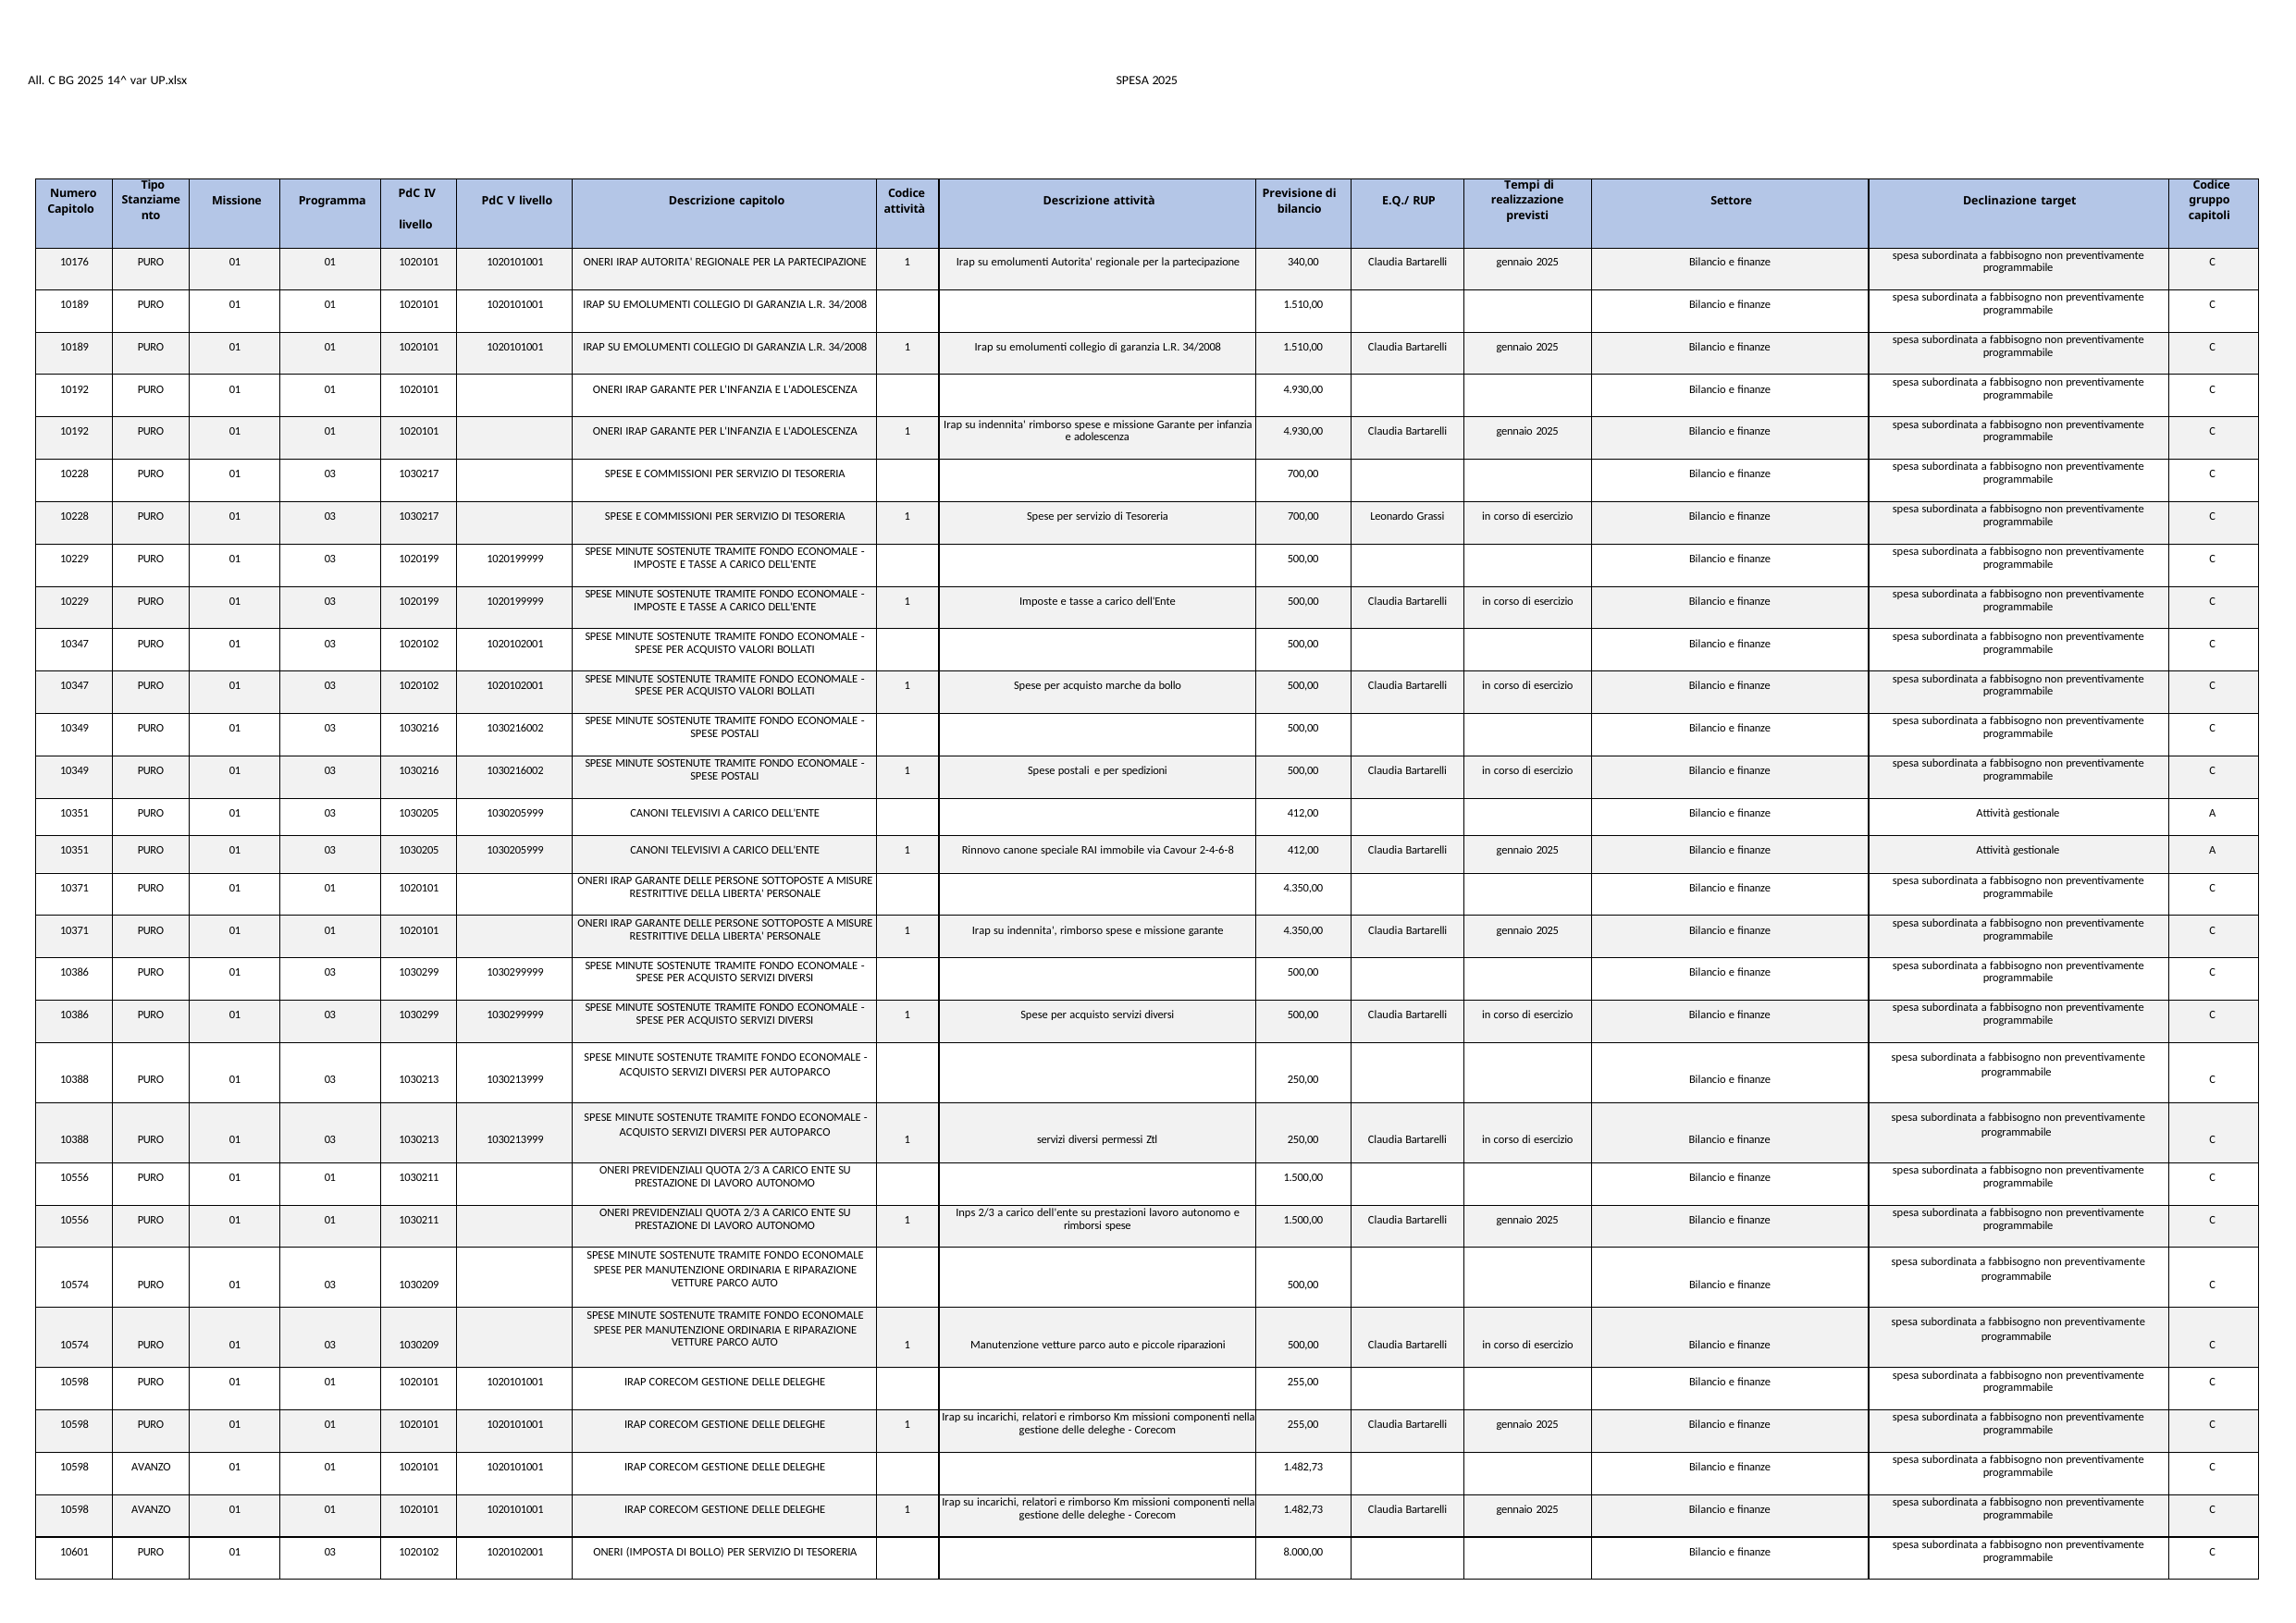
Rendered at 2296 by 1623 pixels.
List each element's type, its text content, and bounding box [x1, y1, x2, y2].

table_cell Spese per acquisto servizi diversi [940, 1001, 1255, 1042]
table_cell 500,00 [1256, 1001, 1351, 1042]
table_cell C [2169, 1410, 2258, 1452]
table_cell 03 [280, 629, 380, 670]
table_cell ONERI IRAP GARANTE DELLE PERSONE SOTTOPOSTE A MISURE RESTRITTIVE DELLA LIBERTA' PERSONALE [573, 874, 876, 915]
table_cell Inps 2/3 a carico dell'ente su prestazioni lavoro autonomo e rimborsi spese [940, 1206, 1255, 1247]
table_cell [457, 1206, 572, 1247]
table_header Tipo Stanziame nto [113, 179, 189, 248]
table_cell [457, 1308, 572, 1367]
table_cell 01 [280, 1163, 380, 1204]
table_cell Bilancio e finanze [1592, 1103, 1868, 1162]
table_cell 1020199999 [457, 545, 572, 585]
table_cell gennaio 2025 [1464, 249, 1591, 289]
table_cell [877, 1368, 938, 1409]
table_cell 01 [190, 671, 279, 713]
table_cell Spese per acquisto marche da bollo [940, 671, 1255, 713]
table_cell [1464, 1453, 1591, 1494]
table_cell 10347 [36, 671, 112, 713]
table_cell 10228 [36, 502, 112, 544]
table_cell SPESE MINUTE SOSTENUTE TRAMITE FONDO ECONOMALE - SPESE PER ACQUISTO VALORI BOLLATI [573, 629, 876, 670]
table_cell 500,00 [1256, 671, 1351, 713]
table_cell [877, 799, 938, 835]
table_cell PURO [113, 1368, 189, 1409]
table_cell Attività gestionale [1870, 836, 2168, 872]
table_cell [1352, 714, 1463, 756]
table_header Previsione di bilancio [1256, 179, 1351, 248]
table_cell [457, 1163, 572, 1204]
table_cell 01 [280, 1410, 380, 1452]
table_cell 03 [280, 1043, 380, 1102]
table_cell servizi diversi permessi Ztl [940, 1103, 1255, 1162]
table_cell PURO [113, 1163, 189, 1204]
table_cell SPESE MINUTE SOSTENUTE TRAMITE FONDO ECONOMALE SPESE PER MANUTENZIONE ORDINARIA E RIPARAZIONE VETTURE PARCO AUTO [573, 1308, 876, 1367]
table_cell C [2169, 1248, 2258, 1307]
table_cell 03 [280, 671, 380, 713]
table_cell 1 [877, 1495, 938, 1536]
table_cell 1 [877, 333, 938, 374]
table_cell Bilancio e finanze [1592, 1163, 1868, 1204]
table_cell 01 [280, 1453, 380, 1494]
table_cell 1030216002 [457, 714, 572, 756]
table_cell Claudia Bartarelli [1352, 671, 1463, 713]
table_cell in corso di esercizio [1464, 1308, 1591, 1367]
table_cell spesa subordinata a fabbisogno non preventivamente programmabile [1870, 671, 2168, 713]
table_cell 01 [190, 836, 279, 872]
table_cell PURO [113, 799, 189, 835]
table_cell 1 [877, 916, 938, 957]
table_cell SPESE MINUTE SOSTENUTE TRAMITE FONDO ECONOMALE - SPESE PER ACQUISTO SERVIZI DIVERSI [573, 958, 876, 1000]
table_cell PURO [113, 1103, 189, 1162]
table_cell 01 [190, 1206, 279, 1247]
table_cell 10189 [36, 290, 112, 331]
table_cell 1030216 [381, 756, 456, 798]
table_header Declinazione target [1870, 179, 2168, 248]
table_cell 10598 [36, 1368, 112, 1409]
table_cell [877, 1538, 938, 1579]
table_cell Bilancio e finanze [1592, 460, 1868, 501]
table_cell AVANZO [113, 1453, 189, 1494]
table_cell 1020101 [381, 417, 456, 459]
table_cell PURO [113, 502, 189, 544]
table_cell 4.930,00 [1256, 417, 1351, 459]
table_cell 01 [280, 874, 380, 915]
table_cell 1030299 [381, 958, 456, 1000]
table_cell Bilancio e finanze [1592, 1538, 1868, 1579]
table_cell 1020199 [381, 545, 456, 585]
table_cell PURO [113, 714, 189, 756]
table_cell 1020102 [381, 671, 456, 713]
table_cell 1020101001 [457, 290, 572, 331]
table_cell 1030213999 [457, 1103, 572, 1162]
table_cell 1 [877, 502, 938, 544]
table_cell 01 [190, 333, 279, 374]
table_cell PURO [113, 249, 189, 289]
table_cell [1352, 1538, 1463, 1579]
table_cell [457, 874, 572, 915]
table_cell spesa subordinata a fabbisogno non preventivamente programmabile [1870, 1248, 2168, 1307]
table_cell [1464, 545, 1591, 585]
table_cell gennaio 2025 [1464, 333, 1591, 374]
table_cell PURO [113, 756, 189, 798]
table_cell C [2169, 756, 2258, 798]
table_cell 10556 [36, 1163, 112, 1204]
table_cell 500,00 [1256, 545, 1351, 585]
table_cell IRAP SU EMOLUMENTI COLLEGIO DI GARANZIA L.R. 34/2008 [573, 333, 876, 374]
table_cell PURO [113, 671, 189, 713]
table_cell 01 [190, 874, 279, 915]
table_cell 1020101001 [457, 249, 572, 289]
table_cell [1352, 799, 1463, 835]
table_cell Claudia Bartarelli [1352, 1410, 1463, 1452]
table_cell 1020101001 [457, 333, 572, 374]
table_cell [940, 1043, 1255, 1102]
table_cell gennaio 2025 [1464, 1206, 1591, 1247]
table_cell 10601 [36, 1538, 112, 1579]
table_header Missione [190, 179, 279, 248]
table_cell C [2169, 460, 2258, 501]
table_header E.Q./ RUP [1352, 179, 1463, 248]
table_cell C [2169, 958, 2258, 1000]
table_cell 10229 [36, 587, 112, 628]
table_cell Bilancio e finanze [1592, 1308, 1868, 1367]
table_cell 1.482,73 [1256, 1453, 1351, 1494]
table_cell 01 [280, 1206, 380, 1247]
table_cell Bilancio e finanze [1592, 1248, 1868, 1307]
table_cell spesa subordinata a fabbisogno non preventivamente programmabile [1870, 1538, 2168, 1579]
table_cell spesa subordinata a fabbisogno non preventivamente programmabile [1870, 502, 2168, 544]
table_cell 1030211 [381, 1206, 456, 1247]
table_cell IRAP CORECOM GESTIONE DELLE DELEGHE [573, 1410, 876, 1452]
table_cell Leonardo Grassi [1352, 502, 1463, 544]
table_cell 1020102001 [457, 629, 572, 670]
table_cell PURO [113, 417, 189, 459]
table_cell [940, 958, 1255, 1000]
table_cell 01 [190, 799, 279, 835]
table_cell 1 [877, 1308, 938, 1367]
table_header Numero Capitolo [36, 179, 112, 248]
table_cell 1030213 [381, 1043, 456, 1102]
table_cell A [2169, 836, 2258, 872]
table_cell Bilancio e finanze [1592, 417, 1868, 459]
table_cell C [2169, 874, 2258, 915]
table_cell SPESE MINUTE SOSTENUTE TRAMITE FONDO ECONOMALE - ACQUISTO SERVIZI DIVERSI PER AUTOPARCO [573, 1043, 876, 1102]
table_cell Bilancio e finanze [1592, 502, 1868, 544]
table_cell Bilancio e finanze [1592, 874, 1868, 915]
table_cell [1352, 290, 1463, 331]
table_cell Claudia Bartarelli [1352, 1206, 1463, 1247]
table_cell 1 [877, 1410, 938, 1452]
table_cell 01 [280, 290, 380, 331]
table_cell 01 [190, 1043, 279, 1102]
table_cell PURO [113, 1043, 189, 1102]
table_cell 01 [190, 375, 279, 416]
table_cell Manutenzione vetture parco auto e piccole riparazioni [940, 1308, 1255, 1367]
table_cell Claudia Bartarelli [1352, 587, 1463, 628]
table_cell [1464, 1538, 1591, 1579]
table_cell 1030211 [381, 1163, 456, 1204]
table_cell Claudia Bartarelli [1352, 1001, 1463, 1042]
table_cell 01 [190, 1495, 279, 1536]
table_cell 1020101 [381, 916, 456, 957]
table_cell PURO [113, 629, 189, 670]
table_cell Bilancio e finanze [1592, 290, 1868, 331]
table_cell [940, 874, 1255, 915]
table_cell 1030216 [381, 714, 456, 756]
table_cell [940, 1453, 1255, 1494]
table_cell [877, 1163, 938, 1204]
table_cell [1464, 1043, 1591, 1102]
table_cell in corso di esercizio [1464, 671, 1591, 713]
table_cell A [2169, 799, 2258, 835]
table_cell PURO [113, 916, 189, 957]
table_cell CANONI TELEVISIVI A CARICO DELL'ENTE [573, 799, 876, 835]
table_cell C [2169, 916, 2258, 957]
table_cell [940, 714, 1255, 756]
table_cell Irap su incarichi, relatori e rimborso Km missioni componenti nella gestione delle deleghe - Corecom [940, 1495, 1255, 1536]
table_cell [1464, 290, 1591, 331]
table_cell 500,00 [1256, 629, 1351, 670]
table_cell 1020101 [381, 1368, 456, 1409]
table_cell [1464, 375, 1591, 416]
table_cell 1020101 [381, 333, 456, 374]
table_cell Bilancio e finanze [1592, 958, 1868, 1000]
table_cell PURO [113, 958, 189, 1000]
table_cell [940, 290, 1255, 331]
table_cell 1 [877, 587, 938, 628]
table_cell 01 [190, 1368, 279, 1409]
table_cell C [2169, 587, 2258, 628]
table_cell 10347 [36, 629, 112, 670]
table_cell 01 [190, 417, 279, 459]
table_cell Claudia Bartarelli [1352, 249, 1463, 289]
table_cell 03 [280, 460, 380, 501]
table_cell Irap su emolumenti Autorita' regionale per la partecipazione [940, 249, 1255, 289]
table_cell 10598 [36, 1495, 112, 1536]
table_cell ONERI IRAP GARANTE DELLE PERSONE SOTTOPOSTE A MISURE RESTRITTIVE DELLA LIBERTA' PERSONALE [573, 916, 876, 957]
table_cell 500,00 [1256, 958, 1351, 1000]
table_cell PURO [113, 1206, 189, 1247]
table_cell PURO [113, 874, 189, 915]
table_cell Claudia Bartarelli [1352, 1495, 1463, 1536]
table_cell 412,00 [1256, 836, 1351, 872]
table_cell Bilancio e finanze [1592, 333, 1868, 374]
table_cell Bilancio e finanze [1592, 916, 1868, 957]
table_cell 1020101 [381, 249, 456, 289]
table_cell 1020102 [381, 1538, 456, 1579]
table_cell PURO [113, 836, 189, 872]
table_cell 01 [190, 958, 279, 1000]
table_cell Spese per servizio di Tesoreria [940, 502, 1255, 544]
table_cell 4.350,00 [1256, 916, 1351, 957]
table_cell C [2169, 1043, 2258, 1102]
table_header Descrizione attività [940, 179, 1255, 248]
table_cell [940, 545, 1255, 585]
table_cell 03 [280, 545, 380, 585]
table_cell in corso di esercizio [1464, 502, 1591, 544]
table_cell 01 [280, 333, 380, 374]
table_cell PURO [113, 290, 189, 331]
table_cell PURO [113, 375, 189, 416]
table_cell [877, 545, 938, 585]
table_cell Bilancio e finanze [1592, 1206, 1868, 1247]
table_cell Irap su indennita' rimborso spese e missione Garante per infanzia e adolescenza [940, 417, 1255, 459]
table_cell 01 [190, 1538, 279, 1579]
table_cell PURO [113, 1538, 189, 1579]
table_cell 01 [190, 629, 279, 670]
table_cell 340,00 [1256, 249, 1351, 289]
table_cell 250,00 [1256, 1043, 1351, 1102]
table_cell spesa subordinata a fabbisogno non preventivamente programmabile [1870, 1103, 2168, 1162]
table_header Descrizione capitolo [573, 179, 876, 248]
table_cell [940, 1163, 1255, 1204]
table_cell 10386 [36, 1001, 112, 1042]
table_cell C [2169, 714, 2258, 756]
table_cell Claudia Bartarelli [1352, 836, 1463, 872]
table_cell 10386 [36, 958, 112, 1000]
table_cell C [2169, 1368, 2258, 1409]
table_cell 03 [280, 1308, 380, 1367]
table_cell 01 [190, 1248, 279, 1307]
table_cell 01 [190, 1308, 279, 1367]
table_cell C [2169, 417, 2258, 459]
table_cell ONERI PREVIDENZIALI QUOTA 2/3 A CARICO ENTE SU PRESTAZIONE DI LAVORO AUTONOMO [573, 1206, 876, 1247]
table_cell 1030205 [381, 799, 456, 835]
table_cell 01 [190, 249, 279, 289]
table_cell Spese postali e per spedizioni [940, 756, 1255, 798]
table_cell 01 [190, 1001, 279, 1042]
table_cell 1020101001 [457, 1453, 572, 1494]
table_cell C [2169, 1308, 2258, 1367]
table_cell SPESE MINUTE SOSTENUTE TRAMITE FONDO ECONOMALE - SPESE PER ACQUISTO SERVIZI DIVERSI [573, 1001, 876, 1042]
table_cell 01 [190, 587, 279, 628]
table_cell PURO [113, 587, 189, 628]
table_cell spesa subordinata a fabbisogno non preventivamente programmabile [1870, 1495, 2168, 1536]
table_cell 01 [190, 545, 279, 585]
table_cell 1020101001 [457, 1368, 572, 1409]
table_cell Claudia Bartarelli [1352, 417, 1463, 459]
table_cell spesa subordinata a fabbisogno non preventivamente programmabile [1870, 333, 2168, 374]
table_cell 1020101 [381, 1453, 456, 1494]
table_cell SPESE MINUTE SOSTENUTE TRAMITE FONDO ECONOMALE - IMPOSTE E TASSE A CARICO DELL'ENTE [573, 545, 876, 585]
table_cell [940, 1248, 1255, 1307]
table_cell [877, 290, 938, 331]
table_cell IRAP CORECOM GESTIONE DELLE DELEGHE [573, 1453, 876, 1494]
table_cell 500,00 [1256, 714, 1351, 756]
table_cell [877, 1453, 938, 1494]
table_cell spesa subordinata a fabbisogno non preventivamente programmabile [1870, 290, 2168, 331]
table_cell spesa subordinata a fabbisogno non preventivamente programmabile [1870, 1001, 2168, 1042]
table_cell [877, 1248, 938, 1307]
table_cell Bilancio e finanze [1592, 629, 1868, 670]
table_cell 1.500,00 [1256, 1206, 1351, 1247]
table_cell Claudia Bartarelli [1352, 1308, 1463, 1367]
table_cell Bilancio e finanze [1592, 671, 1868, 713]
table_cell C [2169, 1538, 2258, 1579]
table_cell [1464, 874, 1591, 915]
table_cell 01 [190, 290, 279, 331]
table_cell [1464, 799, 1591, 835]
table_cell 255,00 [1256, 1368, 1351, 1409]
table_cell ONERI IRAP GARANTE PER L'INFANZIA E L'ADOLESCENZA [573, 375, 876, 416]
table_cell spesa subordinata a fabbisogno non preventivamente programmabile [1870, 756, 2168, 798]
table_cell 1030299 [381, 1001, 456, 1042]
table_cell 1030205999 [457, 836, 572, 872]
table_cell gennaio 2025 [1464, 916, 1591, 957]
table_cell 10598 [36, 1410, 112, 1452]
table_cell 1030213 [381, 1103, 456, 1162]
table_cell Attività gestionale [1870, 799, 2168, 835]
table_cell 1020102001 [457, 671, 572, 713]
table_cell 03 [280, 756, 380, 798]
table_cell 700,00 [1256, 460, 1351, 501]
table_cell 4.350,00 [1256, 874, 1351, 915]
table_cell 1 [877, 1103, 938, 1162]
table_cell 01 [190, 714, 279, 756]
table_cell SPESE MINUTE SOSTENUTE TRAMITE FONDO ECONOMALE - SPESE POSTALI [573, 756, 876, 798]
table_cell spesa subordinata a fabbisogno non preventivamente programmabile [1870, 545, 2168, 585]
table_cell 1030299999 [457, 1001, 572, 1042]
table_cell 700,00 [1256, 502, 1351, 544]
table_cell C [2169, 1453, 2258, 1494]
table_cell 03 [280, 1001, 380, 1042]
table_cell 01 [280, 1495, 380, 1536]
table_cell Claudia Bartarelli [1352, 333, 1463, 374]
table_cell 01 [190, 916, 279, 957]
table_cell PURO [113, 333, 189, 374]
table_cell 10574 [36, 1308, 112, 1367]
table_cell CANONI TELEVISIVI A CARICO DELL'ENTE [573, 836, 876, 872]
table_cell 10351 [36, 799, 112, 835]
table_cell spesa subordinata a fabbisogno non preventivamente programmabile [1870, 1206, 2168, 1247]
table_cell 1 [877, 756, 938, 798]
table_cell C [2169, 1495, 2258, 1536]
table_cell 1030213999 [457, 1043, 572, 1102]
table_cell [877, 1043, 938, 1102]
table_cell 1020101001 [457, 1410, 572, 1452]
table_cell spesa subordinata a fabbisogno non preventivamente programmabile [1870, 417, 2168, 459]
table_cell 03 [280, 1103, 380, 1162]
table_cell Imposte e tasse a carico dell'Ente [940, 587, 1255, 628]
table_cell Irap su incarichi, relatori e rimborso Km missioni componenti nella gestione delle deleghe - Corecom [940, 1410, 1255, 1452]
table_cell spesa subordinata a fabbisogno non preventivamente programmabile [1870, 958, 2168, 1000]
table_cell Bilancio e finanze [1592, 1453, 1868, 1494]
table_cell 1030209 [381, 1308, 456, 1367]
table_cell spesa subordinata a fabbisogno non preventivamente programmabile [1870, 1410, 2168, 1452]
table_cell SPESE MINUTE SOSTENUTE TRAMITE FONDO ECONOMALE - SPESE PER ACQUISTO VALORI BOLLATI [573, 671, 876, 713]
table_cell [1352, 958, 1463, 1000]
table_cell [1352, 629, 1463, 670]
table_cell [940, 460, 1255, 501]
table_cell [1352, 1043, 1463, 1102]
table_cell [1464, 1368, 1591, 1409]
table_cell SPESE MINUTE SOSTENUTE TRAMITE FONDO ECONOMALE SPESE PER MANUTENZIONE ORDINARIA E RIPARAZIONE VETTURE PARCO AUTO [573, 1248, 876, 1307]
table_cell 1020199999 [457, 587, 572, 628]
table_cell [940, 1538, 1255, 1579]
table_cell Rinnovo canone speciale RAI immobile via Cavour 2-4-6-8 [940, 836, 1255, 872]
table_cell 1030299999 [457, 958, 572, 1000]
table_cell C [2169, 1103, 2258, 1162]
table_cell 01 [280, 249, 380, 289]
table_cell Bilancio e finanze [1592, 249, 1868, 289]
table_cell C [2169, 671, 2258, 713]
table_cell 250,00 [1256, 1103, 1351, 1162]
table_cell [1352, 1163, 1463, 1204]
table_cell [457, 460, 572, 501]
table_cell AVANZO [113, 1495, 189, 1536]
table_cell [457, 916, 572, 957]
table_cell spesa subordinata a fabbisogno non preventivamente programmabile [1870, 249, 2168, 289]
table_cell spesa subordinata a fabbisogno non preventivamente programmabile [1870, 1453, 2168, 1494]
table_cell [940, 1368, 1255, 1409]
table_cell 500,00 [1256, 587, 1351, 628]
table_cell 1020101 [381, 1410, 456, 1452]
table_cell [1464, 1163, 1591, 1204]
table_cell 01 [190, 460, 279, 501]
table_cell gennaio 2025 [1464, 1495, 1591, 1536]
table_cell 1 [877, 249, 938, 289]
table_cell ONERI (IMPOSTA DI BOLLO) PER SERVIZIO DI TESORERIA [573, 1538, 876, 1579]
table_cell 8.000,00 [1256, 1538, 1351, 1579]
table_cell Bilancio e finanze [1592, 1001, 1868, 1042]
table_cell Bilancio e finanze [1592, 545, 1868, 585]
table_cell C [2169, 502, 2258, 544]
table_cell SPESE E COMMISSIONI PER SERVIZIO DI TESORERIA [573, 502, 876, 544]
table_cell 1030205 [381, 836, 456, 872]
table_cell Bilancio e finanze [1592, 1495, 1868, 1536]
table_header Codice gruppo capitoli [2169, 179, 2258, 248]
table_cell 1.500,00 [1256, 1163, 1351, 1204]
table_cell 10388 [36, 1103, 112, 1162]
table_cell ONERI IRAP AUTORITA' REGIONALE PER LA PARTECIPAZIONE [573, 249, 876, 289]
table_cell PURO [113, 1410, 189, 1452]
table_cell 4.930,00 [1256, 375, 1351, 416]
table_cell [1352, 545, 1463, 585]
table_cell Bilancio e finanze [1592, 1368, 1868, 1409]
table_cell C [2169, 249, 2258, 289]
table_cell 1030205999 [457, 799, 572, 835]
table_cell gennaio 2025 [1464, 417, 1591, 459]
table_cell [457, 502, 572, 544]
table_cell Bilancio e finanze [1592, 799, 1868, 835]
table_cell C [2169, 1001, 2258, 1042]
table_cell 1 [877, 1001, 938, 1042]
table_cell [1352, 874, 1463, 915]
table_cell C [2169, 290, 2258, 331]
table_cell [940, 375, 1255, 416]
table_cell C [2169, 1163, 2258, 1204]
table_cell spesa subordinata a fabbisogno non preventivamente programmabile [1870, 874, 2168, 915]
table_cell [1352, 375, 1463, 416]
table_cell 1020101001 [457, 1495, 572, 1536]
table_cell 1030217 [381, 502, 456, 544]
table_cell 1 [877, 836, 938, 872]
table_header PdC V livello [457, 179, 572, 248]
table_cell 10228 [36, 460, 112, 501]
table_cell [1464, 1248, 1591, 1307]
table_cell in corso di esercizio [1464, 756, 1591, 798]
table_cell 03 [280, 1538, 380, 1579]
table_cell [1352, 1248, 1463, 1307]
table_cell Bilancio e finanze [1592, 836, 1868, 872]
table_cell C [2169, 375, 2258, 416]
table_header Codice attività [877, 179, 938, 248]
table_cell 03 [280, 502, 380, 544]
table_cell gennaio 2025 [1464, 836, 1591, 872]
table_cell PURO [113, 460, 189, 501]
table_cell 10388 [36, 1043, 112, 1102]
table_cell 1020102 [381, 629, 456, 670]
table_cell 10371 [36, 916, 112, 957]
table_cell [457, 417, 572, 459]
table_header Programma [280, 179, 380, 248]
table_cell 1020199 [381, 587, 456, 628]
table_cell C [2169, 629, 2258, 670]
table_cell 500,00 [1256, 1308, 1351, 1367]
table_cell [1352, 1453, 1463, 1494]
table_cell 10349 [36, 714, 112, 756]
table_cell [1352, 460, 1463, 501]
table_cell PURO [113, 1001, 189, 1042]
table_cell Bilancio e finanze [1592, 714, 1868, 756]
table_cell SPESE MINUTE SOSTENUTE TRAMITE FONDO ECONOMALE - ACQUISTO SERVIZI DIVERSI PER AUTOPARCO [573, 1103, 876, 1162]
table_cell Claudia Bartarelli [1352, 756, 1463, 798]
table_cell [457, 375, 572, 416]
table_cell 10176 [36, 249, 112, 289]
table_cell 10189 [36, 333, 112, 374]
table_cell 1020101 [381, 1495, 456, 1536]
table_cell 01 [280, 916, 380, 957]
table_cell 01 [190, 1103, 279, 1162]
table_cell 1020101 [381, 290, 456, 331]
table_cell SPESE E COMMISSIONI PER SERVIZIO DI TESORERIA [573, 460, 876, 501]
table_cell 01 [280, 417, 380, 459]
table_cell ONERI IRAP GARANTE PER L'INFANZIA E L'ADOLESCENZA [573, 417, 876, 459]
table_cell 03 [280, 714, 380, 756]
table_cell 500,00 [1256, 756, 1351, 798]
table_cell 1020101 [381, 375, 456, 416]
table_header Tempi di realizzazione previsti [1464, 179, 1591, 248]
table_cell [877, 375, 938, 416]
table_cell Claudia Bartarelli [1352, 1103, 1463, 1162]
table_cell spesa subordinata a fabbisogno non preventivamente programmabile [1870, 714, 2168, 756]
table_cell [1352, 1368, 1463, 1409]
table_cell [877, 714, 938, 756]
table_cell 255,00 [1256, 1410, 1351, 1452]
table_cell 03 [280, 1248, 380, 1307]
table_cell 01 [190, 756, 279, 798]
table_cell 10351 [36, 836, 112, 872]
table_cell 1020102001 [457, 1538, 572, 1579]
table_cell 10371 [36, 874, 112, 915]
table_cell 1 [877, 417, 938, 459]
table_cell 01 [280, 375, 380, 416]
table_cell in corso di esercizio [1464, 1103, 1591, 1162]
table_cell 10229 [36, 545, 112, 585]
table_cell 03 [280, 836, 380, 872]
table_cell IRAP CORECOM GESTIONE DELLE DELEGHE [573, 1368, 876, 1409]
table_cell PURO [113, 1248, 189, 1307]
table_cell in corso di esercizio [1464, 587, 1591, 628]
table_cell Irap su emolumenti collegio di garanzia L.R. 34/2008 [940, 333, 1255, 374]
table_cell Bilancio e finanze [1592, 756, 1868, 798]
table_cell spesa subordinata a fabbisogno non preventivamente programmabile [1870, 629, 2168, 670]
table_cell Bilancio e finanze [1592, 1043, 1868, 1102]
table_cell 1.510,00 [1256, 290, 1351, 331]
table_cell 1.482,73 [1256, 1495, 1351, 1536]
table_cell 10192 [36, 375, 112, 416]
table_header PdC IV livello [381, 179, 456, 248]
table_cell Bilancio e finanze [1592, 587, 1868, 628]
table_cell 1030216002 [457, 756, 572, 798]
table_cell gennaio 2025 [1464, 1410, 1591, 1452]
table_cell spesa subordinata a fabbisogno non preventivamente programmabile [1870, 916, 2168, 957]
table_cell 1 [877, 671, 938, 713]
table_cell spesa subordinata a fabbisogno non preventivamente programmabile [1870, 1308, 2168, 1367]
table_cell [877, 958, 938, 1000]
table_cell ONERI PREVIDENZIALI QUOTA 2/3 A CARICO ENTE SU PRESTAZIONE DI LAVORO AUTONOMO [573, 1163, 876, 1204]
table_cell 01 [280, 1368, 380, 1409]
table_cell 03 [280, 799, 380, 835]
table_cell IRAP SU EMOLUMENTI COLLEGIO DI GARANZIA L.R. 34/2008 [573, 290, 876, 331]
table_cell SPESE MINUTE SOSTENUTE TRAMITE FONDO ECONOMALE - SPESE POSTALI [573, 714, 876, 756]
table_cell C [2169, 333, 2258, 374]
table_cell 01 [190, 1163, 279, 1204]
table_cell 10556 [36, 1206, 112, 1247]
table_cell [1464, 629, 1591, 670]
table_cell 10574 [36, 1248, 112, 1307]
table_cell 1030209 [381, 1248, 456, 1307]
table_cell [877, 460, 938, 501]
table_cell 10598 [36, 1453, 112, 1494]
table_cell Irap su indennita', rimborso spese e missione garante [940, 916, 1255, 957]
table_cell spesa subordinata a fabbisogno non preventivamente programmabile [1870, 375, 2168, 416]
table_cell 1 [877, 1206, 938, 1247]
table_cell spesa subordinata a fabbisogno non preventivamente programmabile [1870, 1043, 2168, 1102]
table_cell in corso di esercizio [1464, 1001, 1591, 1042]
table_header Settore [1592, 179, 1868, 248]
table_cell IRAP CORECOM GESTIONE DELLE DELEGHE [573, 1495, 876, 1536]
table_cell 01 [190, 1410, 279, 1452]
table_cell 01 [190, 1453, 279, 1494]
table_cell 03 [280, 587, 380, 628]
table_cell 500,00 [1256, 1248, 1351, 1307]
table_cell [1464, 958, 1591, 1000]
table_cell Bilancio e finanze [1592, 375, 1868, 416]
table_cell spesa subordinata a fabbisogno non preventivamente programmabile [1870, 1163, 2168, 1204]
table_cell 1.510,00 [1256, 333, 1351, 374]
table_cell spesa subordinata a fabbisogno non preventivamente programmabile [1870, 460, 2168, 501]
table_cell Claudia Bartarelli [1352, 916, 1463, 957]
table_cell 01 [190, 502, 279, 544]
table_cell C [2169, 545, 2258, 585]
table_cell [877, 629, 938, 670]
table_cell 1030217 [381, 460, 456, 501]
table_cell [940, 799, 1255, 835]
table_cell [457, 1248, 572, 1307]
table_cell Bilancio e finanze [1592, 1410, 1868, 1452]
table_cell [877, 874, 938, 915]
table_cell 10192 [36, 417, 112, 459]
table_cell PURO [113, 545, 189, 585]
table_cell [940, 629, 1255, 670]
table_cell SPESE MINUTE SOSTENUTE TRAMITE FONDO ECONOMALE - IMPOSTE E TASSE A CARICO DELL'ENTE [573, 587, 876, 628]
table_cell PURO [113, 1308, 189, 1367]
table_cell 10349 [36, 756, 112, 798]
table_cell spesa subordinata a fabbisogno non preventivamente programmabile [1870, 587, 2168, 628]
table_cell C [2169, 1206, 2258, 1247]
table_cell spesa subordinata a fabbisogno non preventivamente programmabile [1870, 1368, 2168, 1409]
table_cell 1020101 [381, 874, 456, 915]
table_cell [1464, 714, 1591, 756]
table_cell 03 [280, 958, 380, 1000]
table_cell 412,00 [1256, 799, 1351, 835]
table_cell [1464, 460, 1591, 501]
